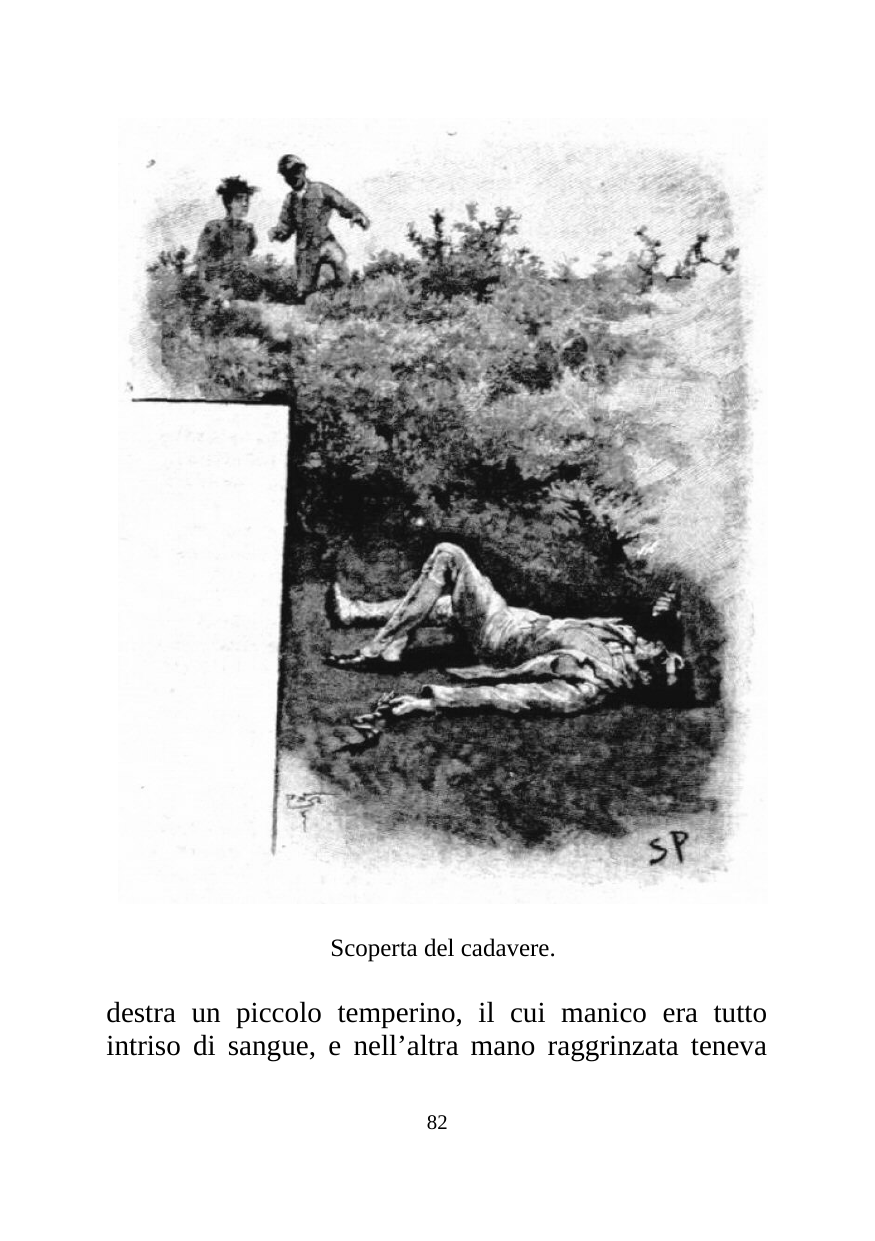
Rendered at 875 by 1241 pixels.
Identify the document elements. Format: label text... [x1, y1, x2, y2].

text destra un piccolo temperino, il cui manico era tutto intriso di sangue, e nell’altra mano raggrinzata teneva [106, 106, 768, 1062]
picture [118, 118, 768, 904]
text Scoperta del cadavere. [118, 904, 768, 961]
